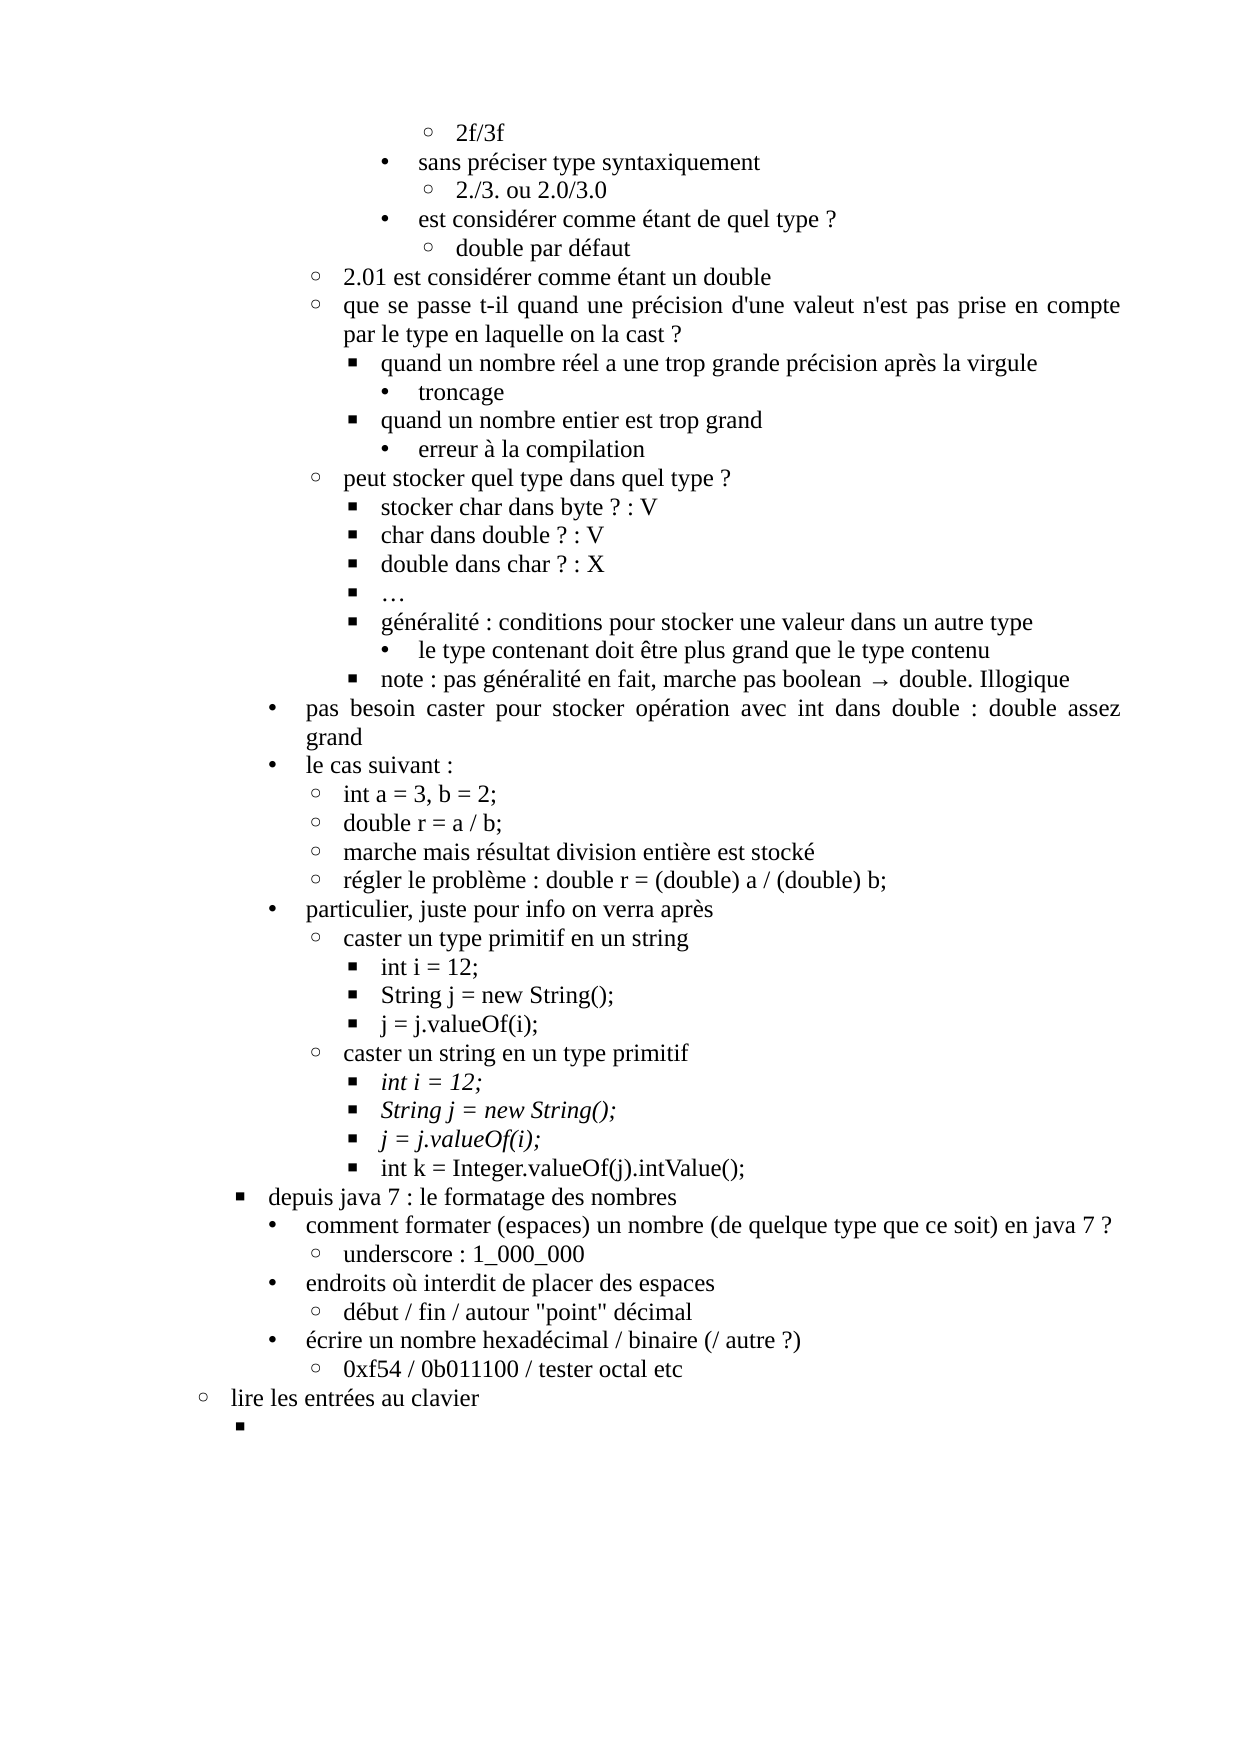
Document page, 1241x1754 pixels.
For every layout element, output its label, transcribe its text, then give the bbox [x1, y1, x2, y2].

list quand un nombre réel a une trop grande précision après la virgule [343, 348, 1122, 377]
list j = j.valueOf(i); [343, 1009, 1122, 1038]
list début / fin / autour "point" décimal [306, 1297, 1122, 1326]
list double dans char ? : X [343, 549, 1122, 578]
list troncage [381, 377, 1122, 406]
list int i = 12; [343, 1067, 1122, 1096]
list j = j.valueOf(i); [343, 1124, 1122, 1153]
list le type contenant doit être plus grand que le type contenu [381, 636, 1122, 664]
list pas besoin caster pour stocker opération avec int dans double : double assez grand [268, 693, 1122, 751]
list endroits où interdit de placer des espaces [268, 1268, 1122, 1297]
list marche mais résultat division entière est stocké [306, 837, 1122, 866]
list 0xf54 / 0b011100 / tester octal etc [306, 1354, 1122, 1383]
list 2.01 est considérer comme étant un double [306, 262, 1122, 291]
list caster un string en un type primitif [306, 1038, 1122, 1067]
list 2./3. ou 2.0/3.0 [418, 176, 1122, 204]
list caster un type primitif en un string [306, 923, 1122, 952]
list erreur à la compilation [381, 434, 1122, 463]
list le cas suivant : [268, 751, 1122, 779]
list généralité : conditions pour stocker une valeur dans un autre type [343, 607, 1122, 636]
list note : pas généralité en fait, marche pas boolean → double. Illogique [343, 664, 1122, 693]
list String j = new String(); [343, 1096, 1122, 1124]
list 2f/3f [418, 118, 1122, 147]
list est considérer comme étant de quel type ? [381, 204, 1122, 233]
list double par défaut [418, 233, 1122, 262]
list int a = 3, b = 2; [306, 779, 1122, 808]
list écrire un nombre hexadécimal / binaire (/ autre ?) [268, 1326, 1122, 1354]
list depuis java 7 : le formatage des nombres [231, 1182, 1122, 1211]
list underscore : 1_000_000 [306, 1239, 1122, 1268]
list régler le problème : double r = (double) a / (double) b; [306, 866, 1122, 894]
list quand un nombre entier est trop grand [343, 406, 1122, 434]
list que se passe t-il quand une précision d'une valeut n'est pas prise en compte par le type en laquelle on la cast ? [306, 291, 1122, 348]
list char dans double ? : V [343, 521, 1122, 549]
list sans préciser type syntaxiquement [381, 147, 1122, 176]
list int i = 12; [343, 952, 1122, 981]
list double r = a / b; [306, 808, 1122, 837]
list lire les entrées au clavier [193, 1383, 1122, 1412]
list peut stocker quel type dans quel type ? [306, 463, 1122, 492]
list … [343, 578, 1122, 607]
list particulier, juste pour info on verra après [268, 894, 1122, 923]
list stocker char dans byte ? : V [343, 492, 1122, 521]
list comment formater (espaces) un nombre (de quelque type que ce soit) en java 7 ? [268, 1211, 1122, 1239]
list String j = new String(); [343, 981, 1122, 1009]
list int k = Integer.valueOf(j).intValue(); [343, 1153, 1122, 1182]
